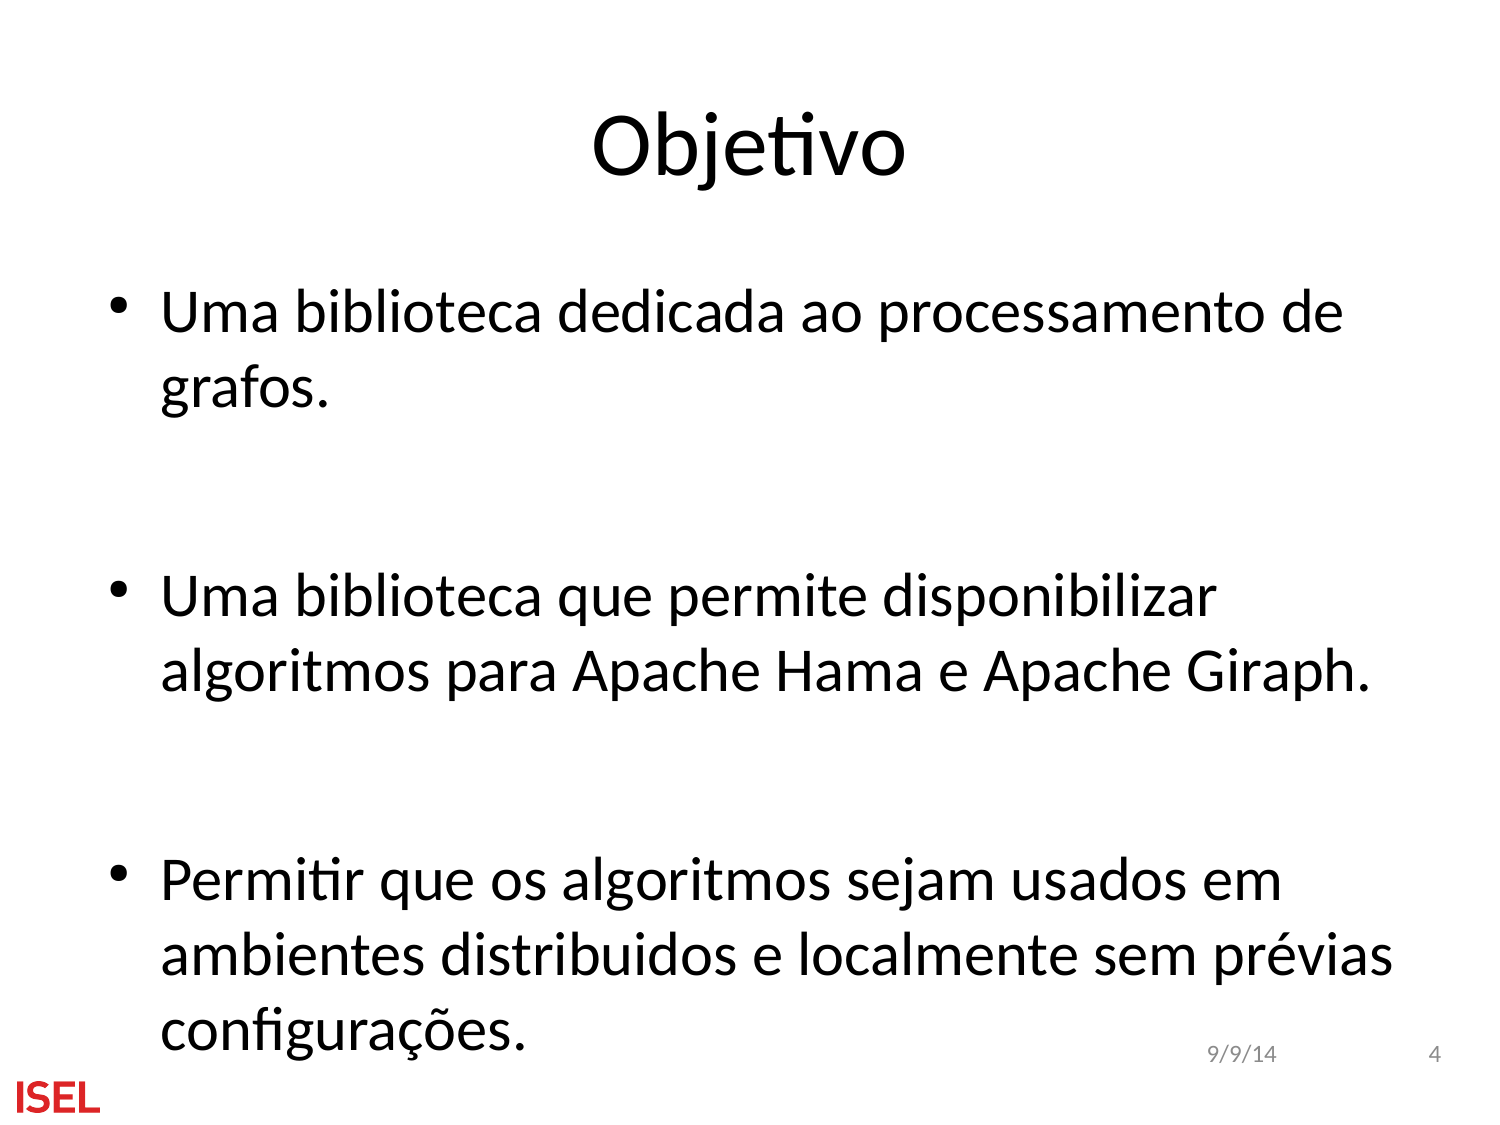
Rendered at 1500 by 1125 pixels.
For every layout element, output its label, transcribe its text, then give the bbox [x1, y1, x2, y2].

slide_number 9/9/14 [1191, 1033, 1340, 1071]
title Objetivo [75, 45, 1425, 233]
list Uma biblioteca dedicada ao processamento de grafos. Uma biblioteca que permite disponibilizar algoritmos para Apache Hama e Apache Giraph. Permitir que os algoritmos sejam usados em ambientes distribuidos e localmente sem prévias configurações. [75, 262, 1425, 1005]
slide_number [1347, 1033, 1457, 1071]
picture [17, 1081, 100, 1113]
